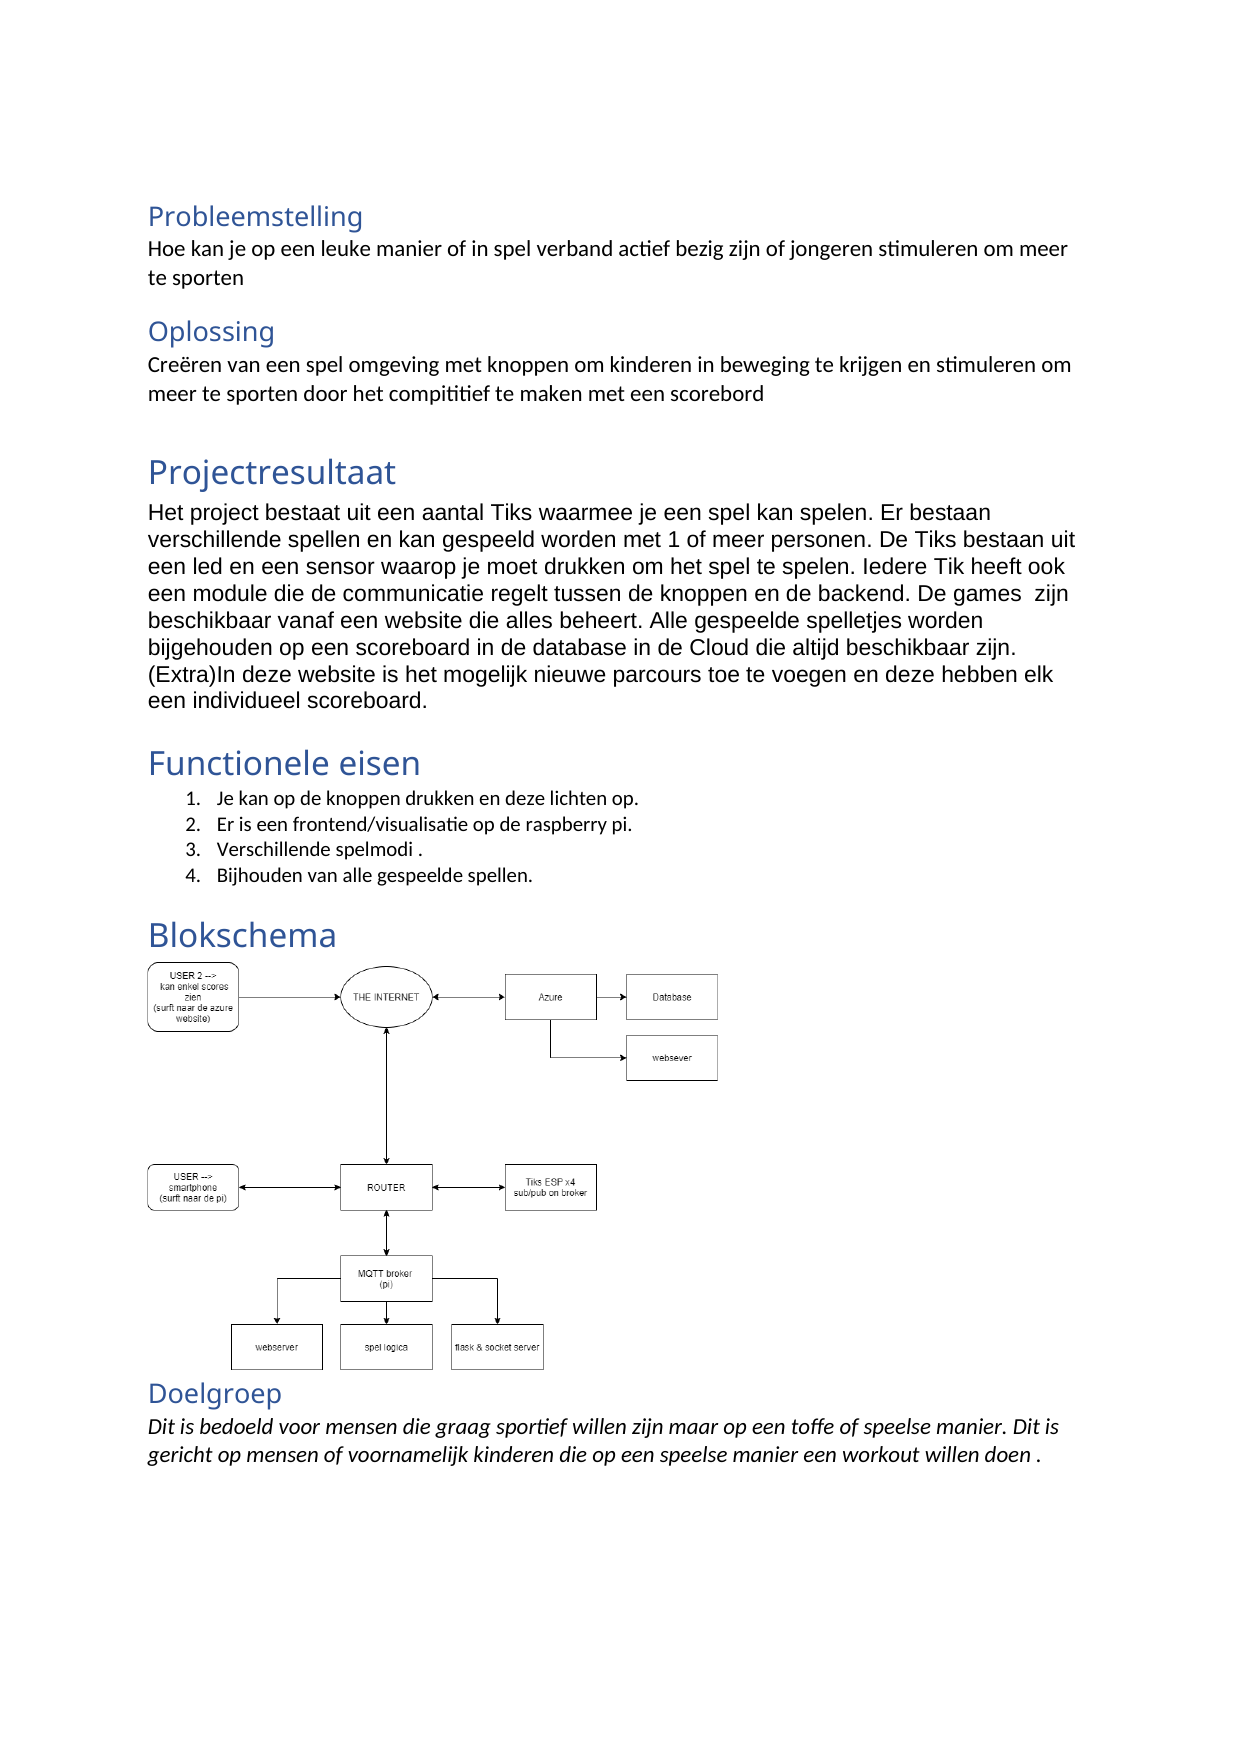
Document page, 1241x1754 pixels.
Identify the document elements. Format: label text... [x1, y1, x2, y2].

text Hoe kan je op een leuke manier of in spel verband actief bezig zijn of jongeren stimuleren om meer te sporten [148, 234, 1093, 291]
list Er is een frontend/visualisatie op de raspberry pi. [185, 811, 1093, 836]
list Bijhouden van alle gespeelde spellen. [185, 862, 1093, 887]
subtitle Functionele eisen [148, 739, 1093, 785]
text Creëren van een spel omgeving met knoppen om kinderen in beweging te krijgen en stimuleren om meer te sporten door het compititief te maken met een scorebord [148, 350, 1093, 407]
subtitle Doelgroep [148, 1374, 1093, 1411]
subtitle Blokschema [148, 912, 1093, 958]
list Verschillende spelmodi . [185, 836, 1093, 862]
subtitle Het project bestaat uit een aantal Tiks waarmee je een spel kan spelen. Er bestaan verschillende spellen en kan gespeeld worden met 1 of meer personen. De Tiks bestaan uit een led en een sensor waarop je moet drukken om het spel te spelen. Iedere Tik heeft ook een module die de communicatie regelt tussen de knoppen en de backend. De games zijn beschikbaar vanaf een website die alles beheert. Alle gespeelde spelletjes worden bijgehouden op een scoreboard in de database in de Cloud die altijd beschikbaar zijn. (Extra)In deze website is het mogelijk nieuwe parcours toe te voegen en deze hebben elk een individueel scoreboard. [148, 499, 1093, 714]
subtitle Probleemstelling [148, 197, 1093, 234]
text Dit is bedoeld voor mensen die graag sportief willen zijn maar op een toffe of speelse manier. Dit is gericht op mensen of voornamelijk kinderen die op een speelse manier een workout willen doen . [148, 1412, 1093, 1468]
subtitle Oplossing [148, 312, 1093, 349]
subtitle Projectresultaat [148, 449, 1093, 494]
list Je kan op de knoppen drukken en deze lichten op. [185, 786, 1093, 811]
